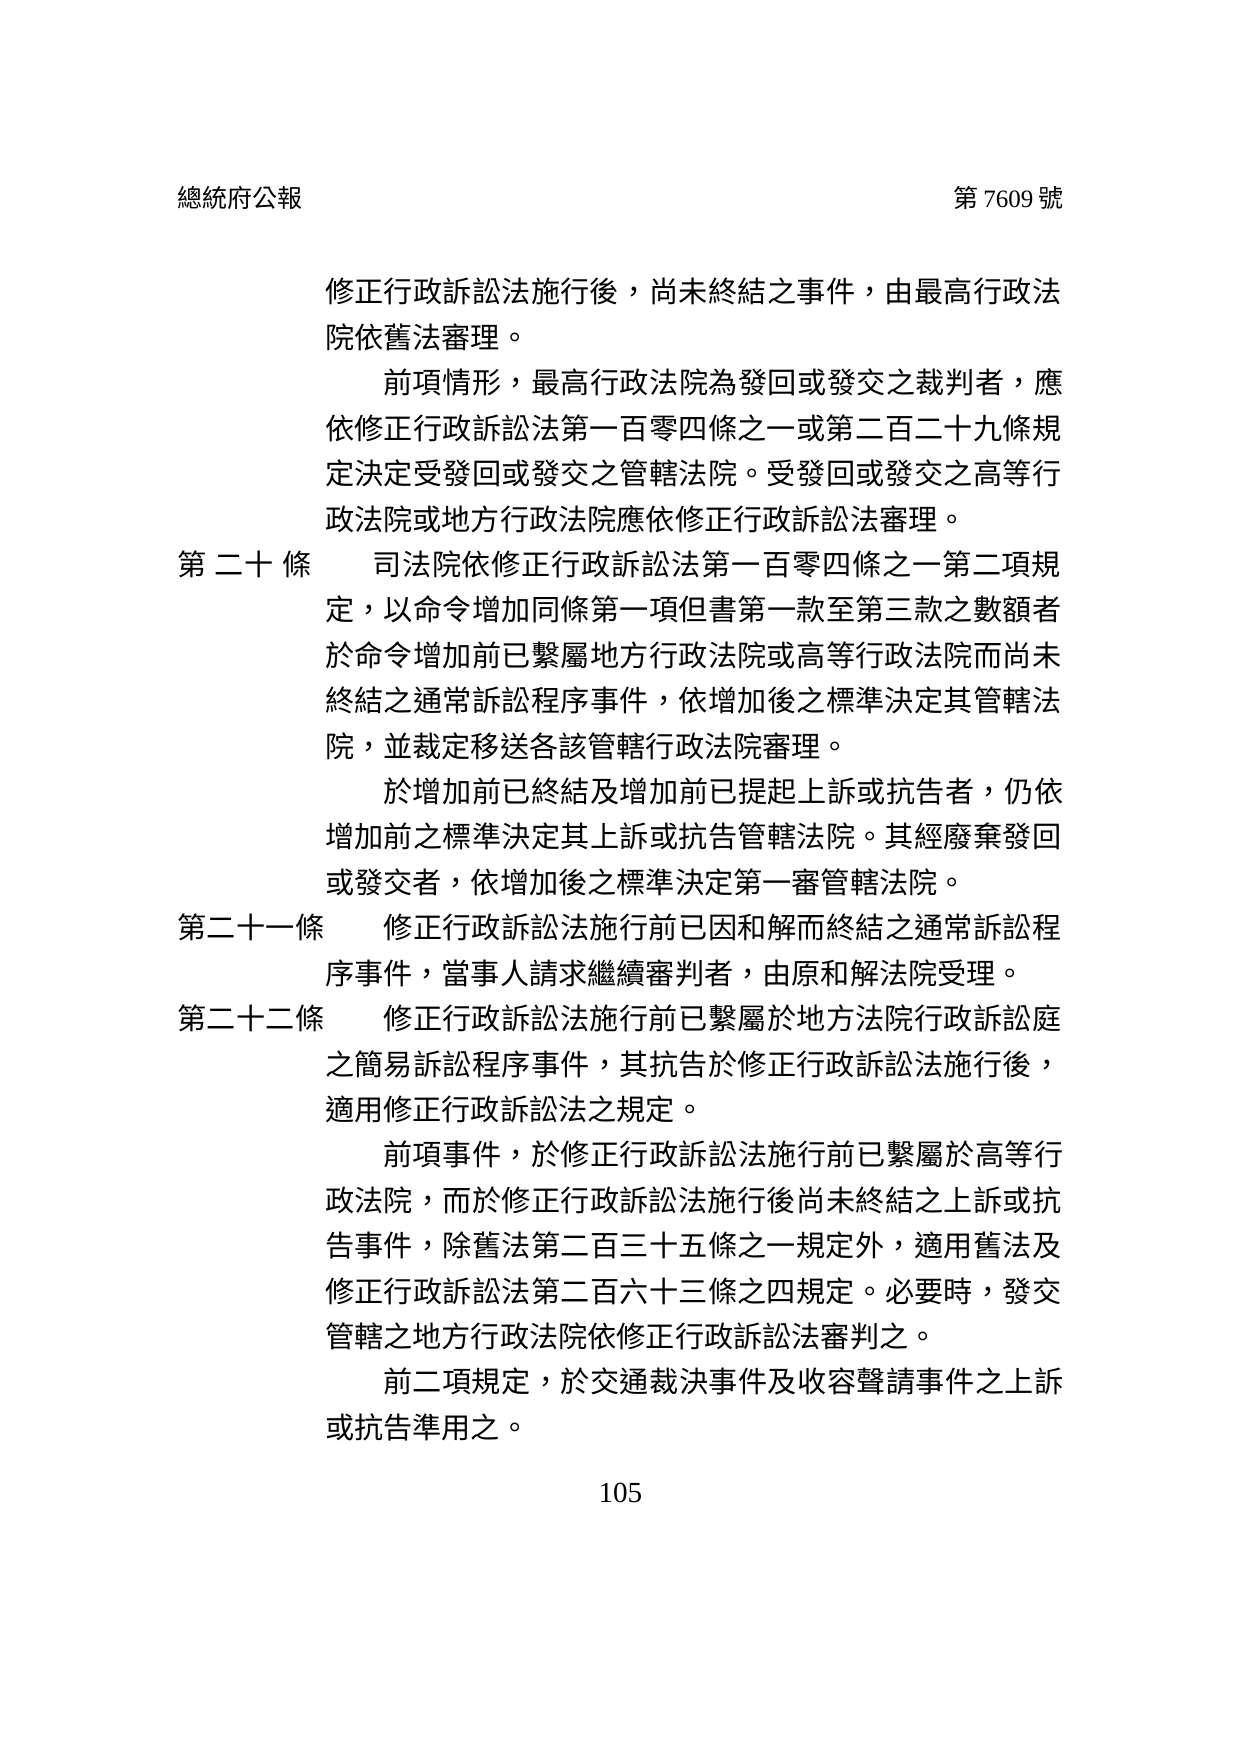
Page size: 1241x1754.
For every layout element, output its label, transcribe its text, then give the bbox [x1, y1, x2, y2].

text 第 二十 條 司法院依修正行政訴訟法第一百零四條之一第二項規定，以命令增加同條第一項但書第一款至第三款之數額者，於命令增加前已繫屬地方行政法院或高等行政法院而尚未終結之通常訴訟程序事件，依增加後之標準決定其管轄法院，並裁定移送各該管轄行政法院審理。 [177, 539, 1063, 766]
text 前二項規定，於交通裁決事件及收容聲請事件之上訴或抗告準用之。 [325, 1357, 1063, 1447]
text 修正行政訴訟法施行後，尚未終結之事件，由最高行政法院依舊法審理。 [177, 266, 1063, 357]
text 於增加前已終結及增加前已提起上訴或抗告者，仍依增加前之標準決定其上訴或抗告管轄法院。其經廢棄發回或發交者，依增加後之標準決定第一審管轄法院。 [325, 766, 1063, 902]
text 前項情形，最高行政法院為發回或發交之裁判者，應依修正行政訴訟法第一百零四條之一或第二百二十九條規定決定受發回或發交之管轄法院。受發回或發交之高等行政法院或地方行政法院應依修正行政訴訟法審理。 [325, 357, 1063, 539]
text 第二十二條 修正行政訴訟法施行前已繫屬於地方法院行政訴訟庭之簡易訴訟程序事件，其抗告於修正行政訴訟法施行後，適用修正行政訴訟法之規定。 [177, 993, 1063, 1129]
text 前項事件，於修正行政訴訟法施行前已繫屬於高等行政法院，而於修正行政訴訟法施行後尚未終結之上訴或抗告事件，除舊法第二百三十五條之一規定外，適用舊法及修正行政訴訟法第二百六十三條之四規定。必要時，發交管轄之地方行政法院依修正行政訴訟法審判之。 [325, 1129, 1063, 1357]
text 第二十一條 修正行政訴訟法施行前已因和解而終結之通常訴訟程序事件，當事人請求繼續審判者，由原和解法院受理。 [177, 902, 1063, 993]
